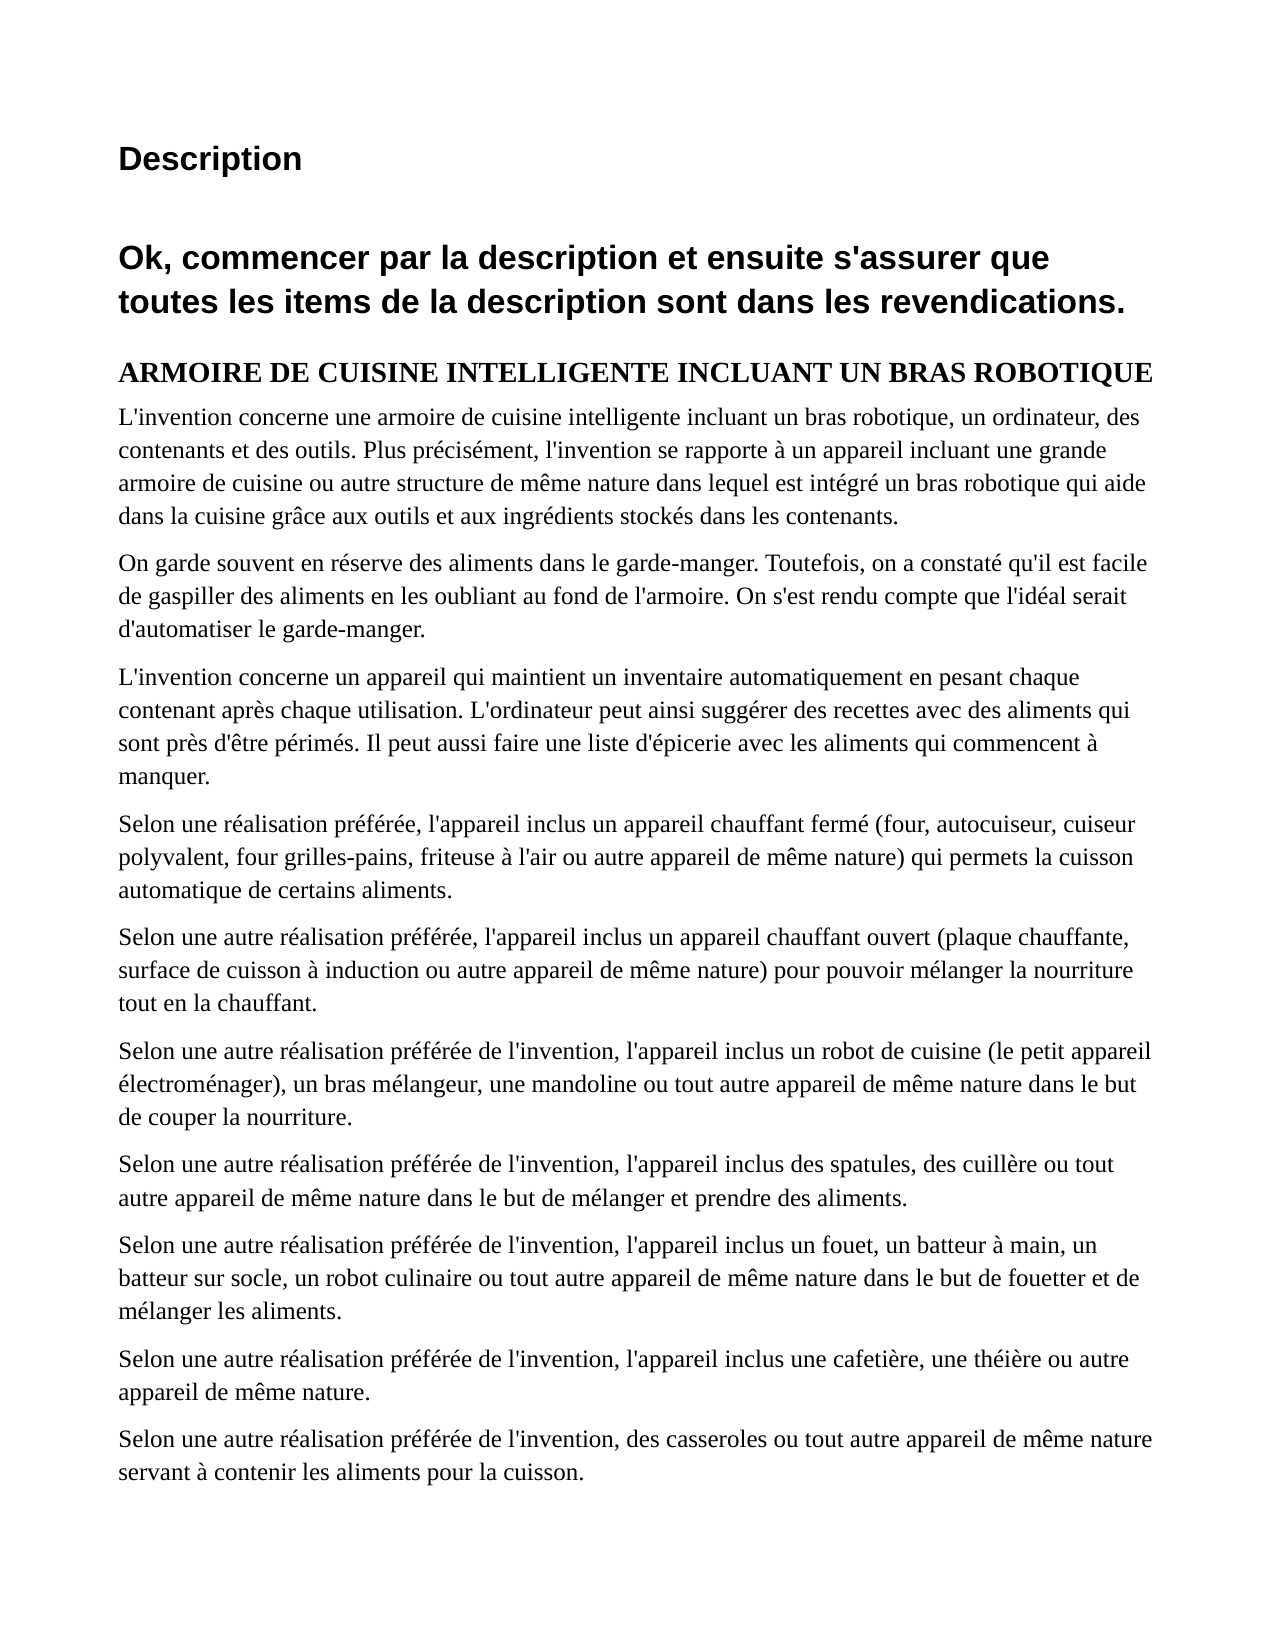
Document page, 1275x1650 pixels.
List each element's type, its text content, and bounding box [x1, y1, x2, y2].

text Selon une autre réalisation préférée de l'invention, l'appareil inclus un fouet, un batteur à main, un batteur sur socle, un robot culinaire ou tout autre appareil de même nature dans le but de fouetter et de mélanger les aliments. [118, 1230, 1157, 1325]
text Selon une autre réalisation préférée, l'appareil inclus un appareil chauffant ouvert (plaque chauffante, surface de cuisson à induction ou autre appareil de même nature) pour pouvoir mélanger la nourriture tout en la chauffant. [118, 922, 1157, 1017]
subtitle ARMOIRE DE CUISINE INTELLIGENTE INCLUANT UN BRAS ROBOTIQUE [118, 356, 1157, 389]
text Selon une autre réalisation préférée de l'invention, l'appareil inclus une cafetière, une théière ou autre appareil de même nature. [118, 1344, 1157, 1406]
text Ok, commencer par la description et ensuite s'assurer que toutes les items de la description sont dans les revendications. [118, 238, 1157, 321]
text Selon une autre réalisation préférée de l'invention, des casseroles ou tout autre appareil de même nature servant à contenir les aliments pour la cuisson. [118, 1424, 1157, 1486]
text On garde souvent en réserve des aliments dans le garde-manger. Toutefois, on a constaté qu'il est facile de gaspiller des aliments en les oubliant au fond de l'armoire. On s'est rendu compte que l'idéal serait d'automatiser le garde-manger. [118, 548, 1157, 643]
text Selon une autre réalisation préférée de l'invention, l'appareil inclus des spatules, des cuillère ou tout autre appareil de même nature dans le but de mélanger et prendre des aliments. [118, 1149, 1157, 1211]
text Selon une réalisation préférée, l'appareil inclus un appareil chauffant fermé (four, autocuiseur, cuiseur polyvalent, four grilles-pains, friteuse à l'air ou autre appareil de même nature) qui permets la cuisson automatique de certains aliments. [118, 809, 1157, 903]
subtitle Description [118, 139, 1157, 178]
text L'invention concerne une armoire de cuisine intelligente incluant un bras robotique, un ordinateur, des contenants et des outils. Plus précisément, l'invention se rapporte à un appareil incluant une grande armoire de cuisine ou autre structure de même nature dans lequel est intégré un bras robotique qui aide dans la cuisine grâce aux outils et aux ingrédients stockés dans les contenants. [118, 402, 1157, 529]
text L'invention concerne un appareil qui maintient un inventaire automatiquement en pesant chaque contenant après chaque utilisation. L'ordinateur peut ainsi suggérer des recettes avec des aliments qui sont près d'être périmés. Il peut aussi faire une liste d'épicerie avec les aliments qui commencent à manquer. [118, 662, 1157, 790]
text Selon une autre réalisation préférée de l'invention, l'appareil inclus un robot de cuisine (le petit appareil électroménager), un bras mélangeur, une mandoline ou tout autre appareil de même nature dans le but de couper la nourriture. [118, 1036, 1157, 1131]
